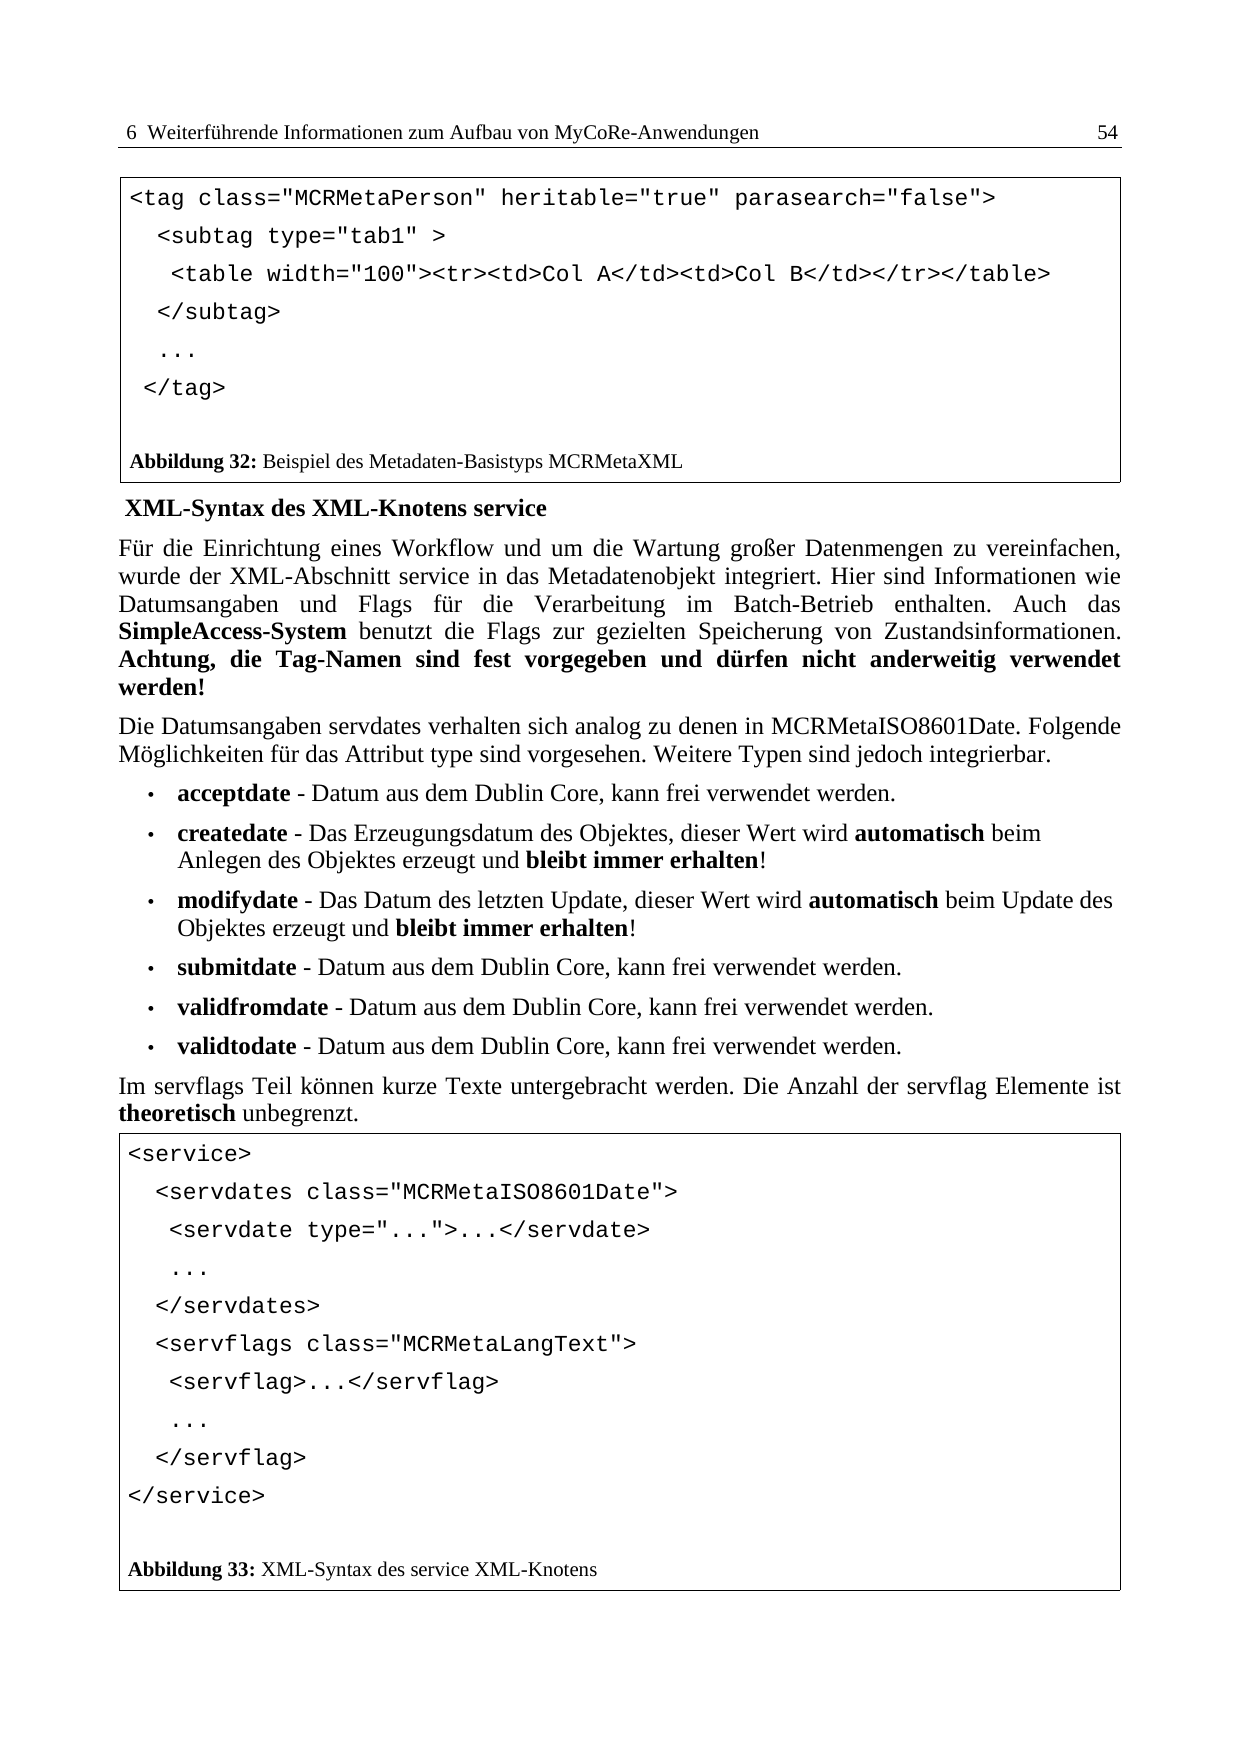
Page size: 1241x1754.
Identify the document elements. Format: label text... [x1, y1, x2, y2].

subtitle XML-Syntax des XML-Knotens service [118, 177, 1122, 522]
text Für die Einrichtung eines Workflow und um die Wartung großer Datenmengen zu vereinfachen, wurde der XML-Abschnitt service in das Metadatenobjekt integriert. Hier sind Informationen wie Datumsangaben und Flags für die Verarbeitung im Batch-Betrieb enthalten. Auch das SimpleAccess-System benutzt die Flags zur gezielten Speicherung von Zustandsinformationen. Achtung, die Tag-Namen sind fest vorgegeben und dürfen nicht anderweitig verwendet werden! [118, 534, 1122, 701]
text ... [128, 1256, 1111, 1282]
list validfromdate - Datum aus dem Dublin Core, kann frei verwendet werden. [118, 993, 1122, 1021]
text Die Datumsangaben servdates verhalten sich analog zu denen in MCRMetaISO8601Date. Folgende Möglichkeiten für das Attribut type sind vorgesehen. Weitere Typen sind jedoch integrierbar. [118, 712, 1122, 768]
text Im servflags Teil können kurze Texte untergebracht werden. Die Anzahl der servflag Elemente ist theoretisch unbegrenzt. [118, 1072, 1122, 1127]
text <servdates class="MCRMetaISO8601Date"> [128, 1180, 1111, 1206]
text ... [128, 1408, 1111, 1434]
text Abbildung 33: XML-Syntax des service XML-Knotens [128, 1558, 1111, 1581]
list modifydate - Das Datum des letzten Update, dieser Wert wird automatisch beim Update des Objektes erzeugt und bleibt immer erhalten! [118, 886, 1122, 942]
list validtodate - Datum aus dem Dublin Core, kann frei verwendet werden. [118, 1032, 1122, 1060]
text <table width="100"><tr><td>Col A</td><td>Col B</td></tr></table> [129, 262, 1111, 288]
text <servflag>...</servflag> [128, 1370, 1111, 1396]
text <servdate type="...">...</servdate> [128, 1218, 1111, 1244]
list submitdate - Datum aus dem Dublin Core, kann frei verwendet werden. [118, 953, 1122, 981]
text </subtag> [129, 300, 1111, 326]
text <servflags class="MCRMetaLangText"> [128, 1332, 1111, 1358]
text <service> [128, 1142, 1111, 1168]
text <subtag type="tab1" > [129, 224, 1111, 250]
text ... [129, 338, 1111, 364]
text Abbildung 32: Beispiel des Metadaten-Basistyps MCRMetaXML [129, 450, 1111, 473]
text <tag class="MCRMetaPerson" heritable="true" parasearch="false"> [129, 186, 1111, 212]
list createdate - Das Erzeugungsdatum des Objektes, dieser Wert wird automatisch beim Anlegen des Objektes erzeugt und bleibt immer erhalten! [118, 819, 1122, 874]
list acceptdate - Datum aus dem Dublin Core, kann frei verwendet werden. [118, 779, 1122, 807]
text </servdates> [128, 1294, 1111, 1320]
text </servflag> [128, 1446, 1111, 1472]
text </service> [128, 1484, 1111, 1510]
text </tag> [129, 376, 1111, 402]
